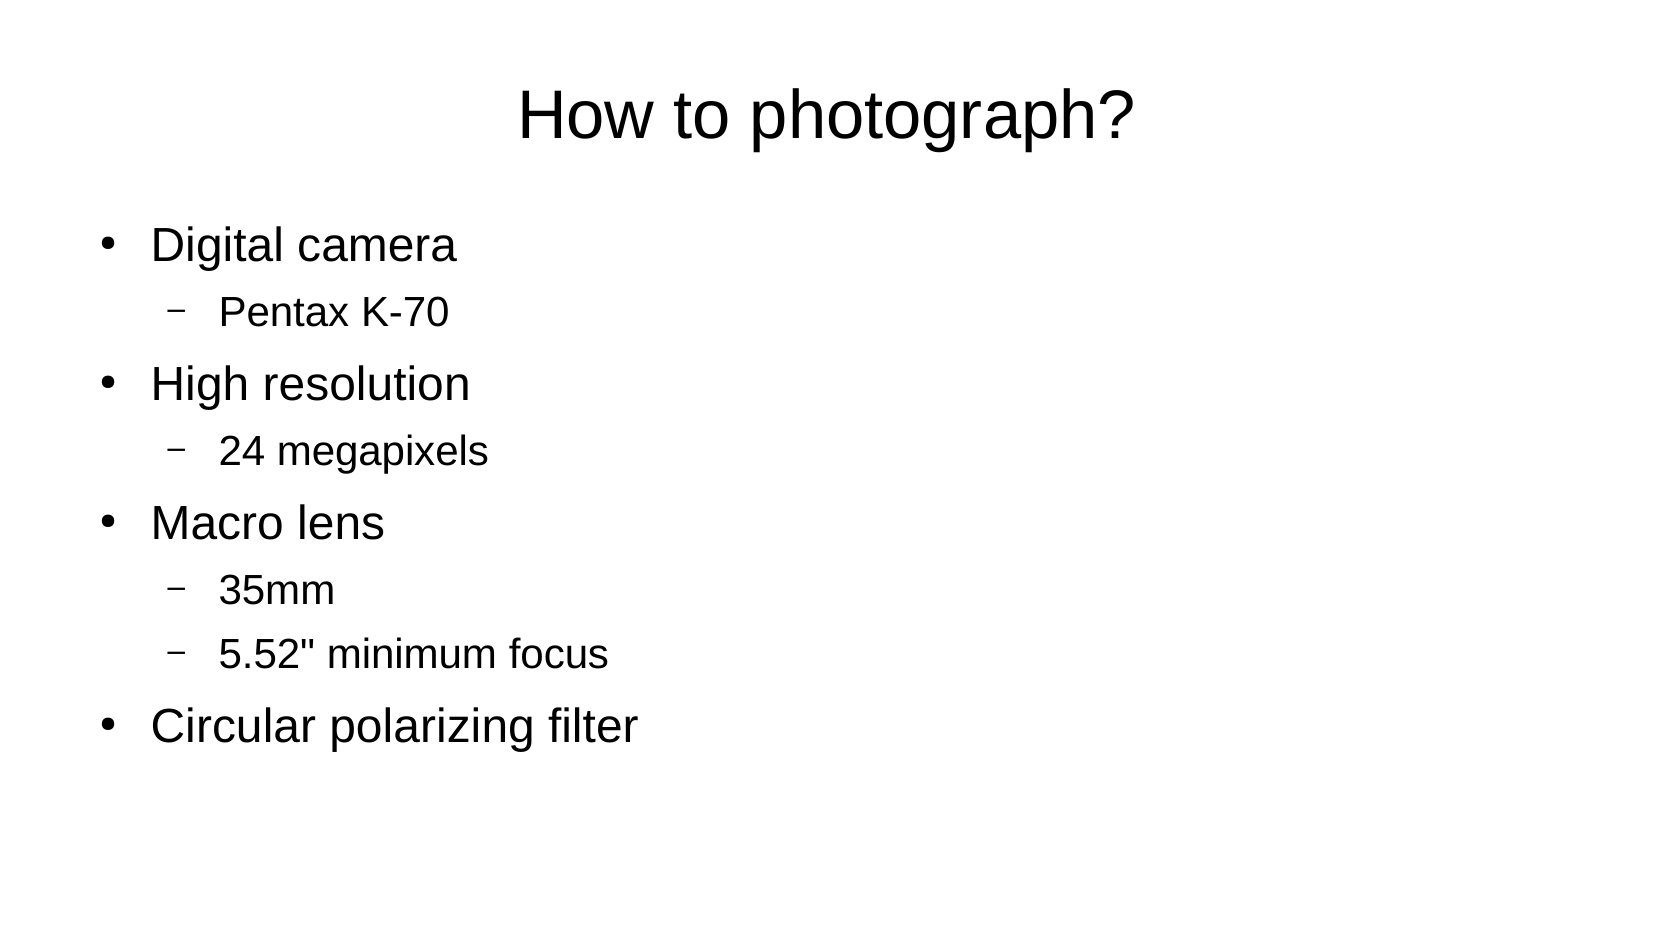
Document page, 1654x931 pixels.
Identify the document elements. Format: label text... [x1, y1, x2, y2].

list Digital camera Pentax K-70 High resolution 24 megapixels Macro lens 35mm 5.52" minimum focus Circular polarizing filter [82, 217, 1571, 758]
title How to photograph? [82, 37, 1571, 193]
